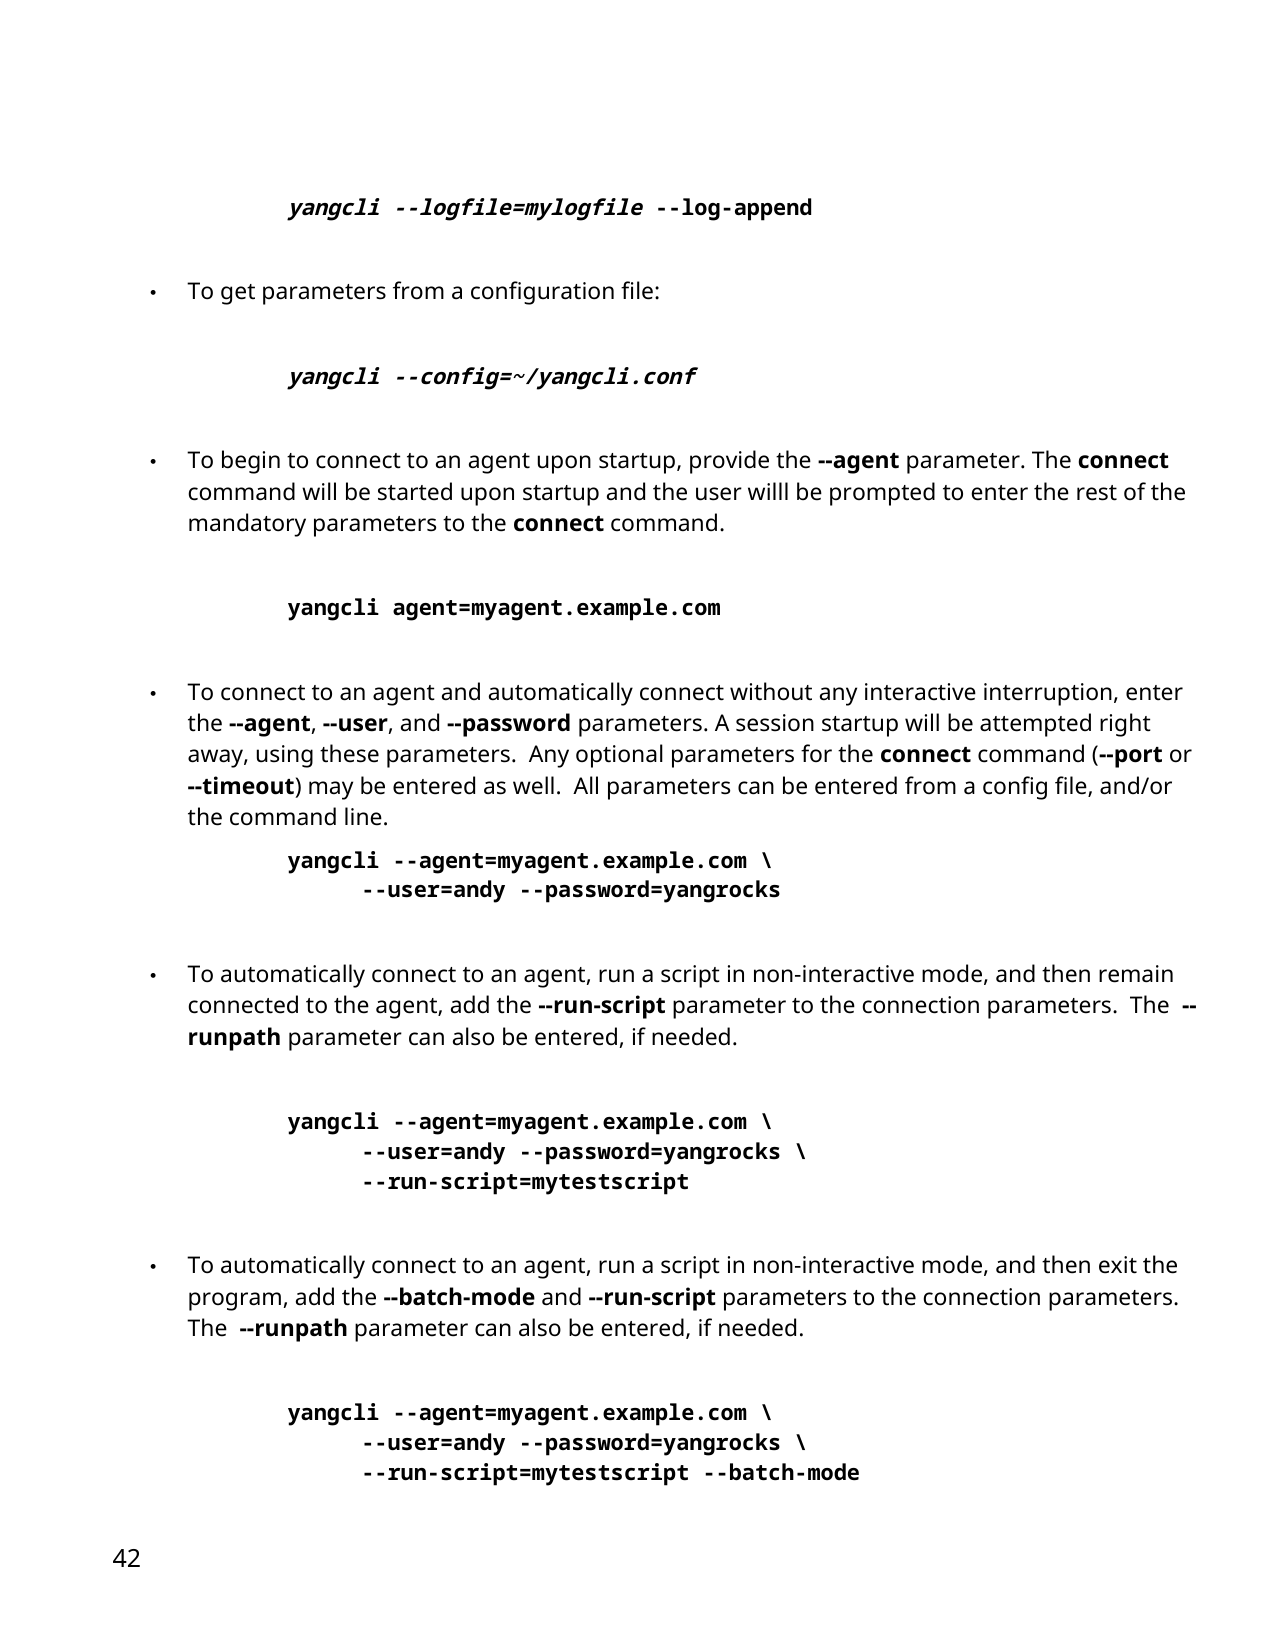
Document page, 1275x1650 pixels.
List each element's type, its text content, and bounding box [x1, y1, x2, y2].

list To begin to connect to an agent upon startup, provide the --agent parameter. The connect command will be started upon startup and the user willl be prompted to enter the rest of the mandatory parameters to the connect command. [150, 444, 1200, 538]
list To automatically connect to an agent, run a script in non-interactive mode, and then exit the program, add the --batch-mode and --run-script parameters to the connection parameters. The --runpath parameter can also be entered, if needed. [150, 1249, 1200, 1343]
text yangcli --agent=myagent.example.com \ --user=andy --password=yangrocks [139, 845, 1200, 904]
list To connect to an agent and automatically connect without any interactive interruption, enter the --agent, --user, and --password parameters. A session startup will be attempted right away, using these parameters. Any optional parameters for the connect command (--port or --timeout) may be entered as well. All parameters can be entered from a config file, and/or the command line. [150, 676, 1200, 832]
text yangcli --agent=myagent.example.com \ --user=andy --password=yangrocks \ --run-script=mytestscript [139, 1106, 1200, 1195]
text yangcli --config=~/yangcli.conf [139, 361, 1200, 391]
text yangcli --agent=myagent.example.com \ --user=andy --password=yangrocks \ --run-script=mytestscript --batch-mode [139, 1397, 1200, 1487]
list To get parameters from a configuration file: [150, 275, 1200, 307]
list To automatically connect to an agent, run a script in non-interactive mode, and then remain connected to the agent, add the --run-script parameter to the connection parameters. The --runpath parameter can also be entered, if needed. [150, 958, 1200, 1052]
text yangcli agent=myagent.example.com [139, 592, 1200, 622]
text yangcli --logfile=mylogfile --log-append [139, 192, 1200, 222]
